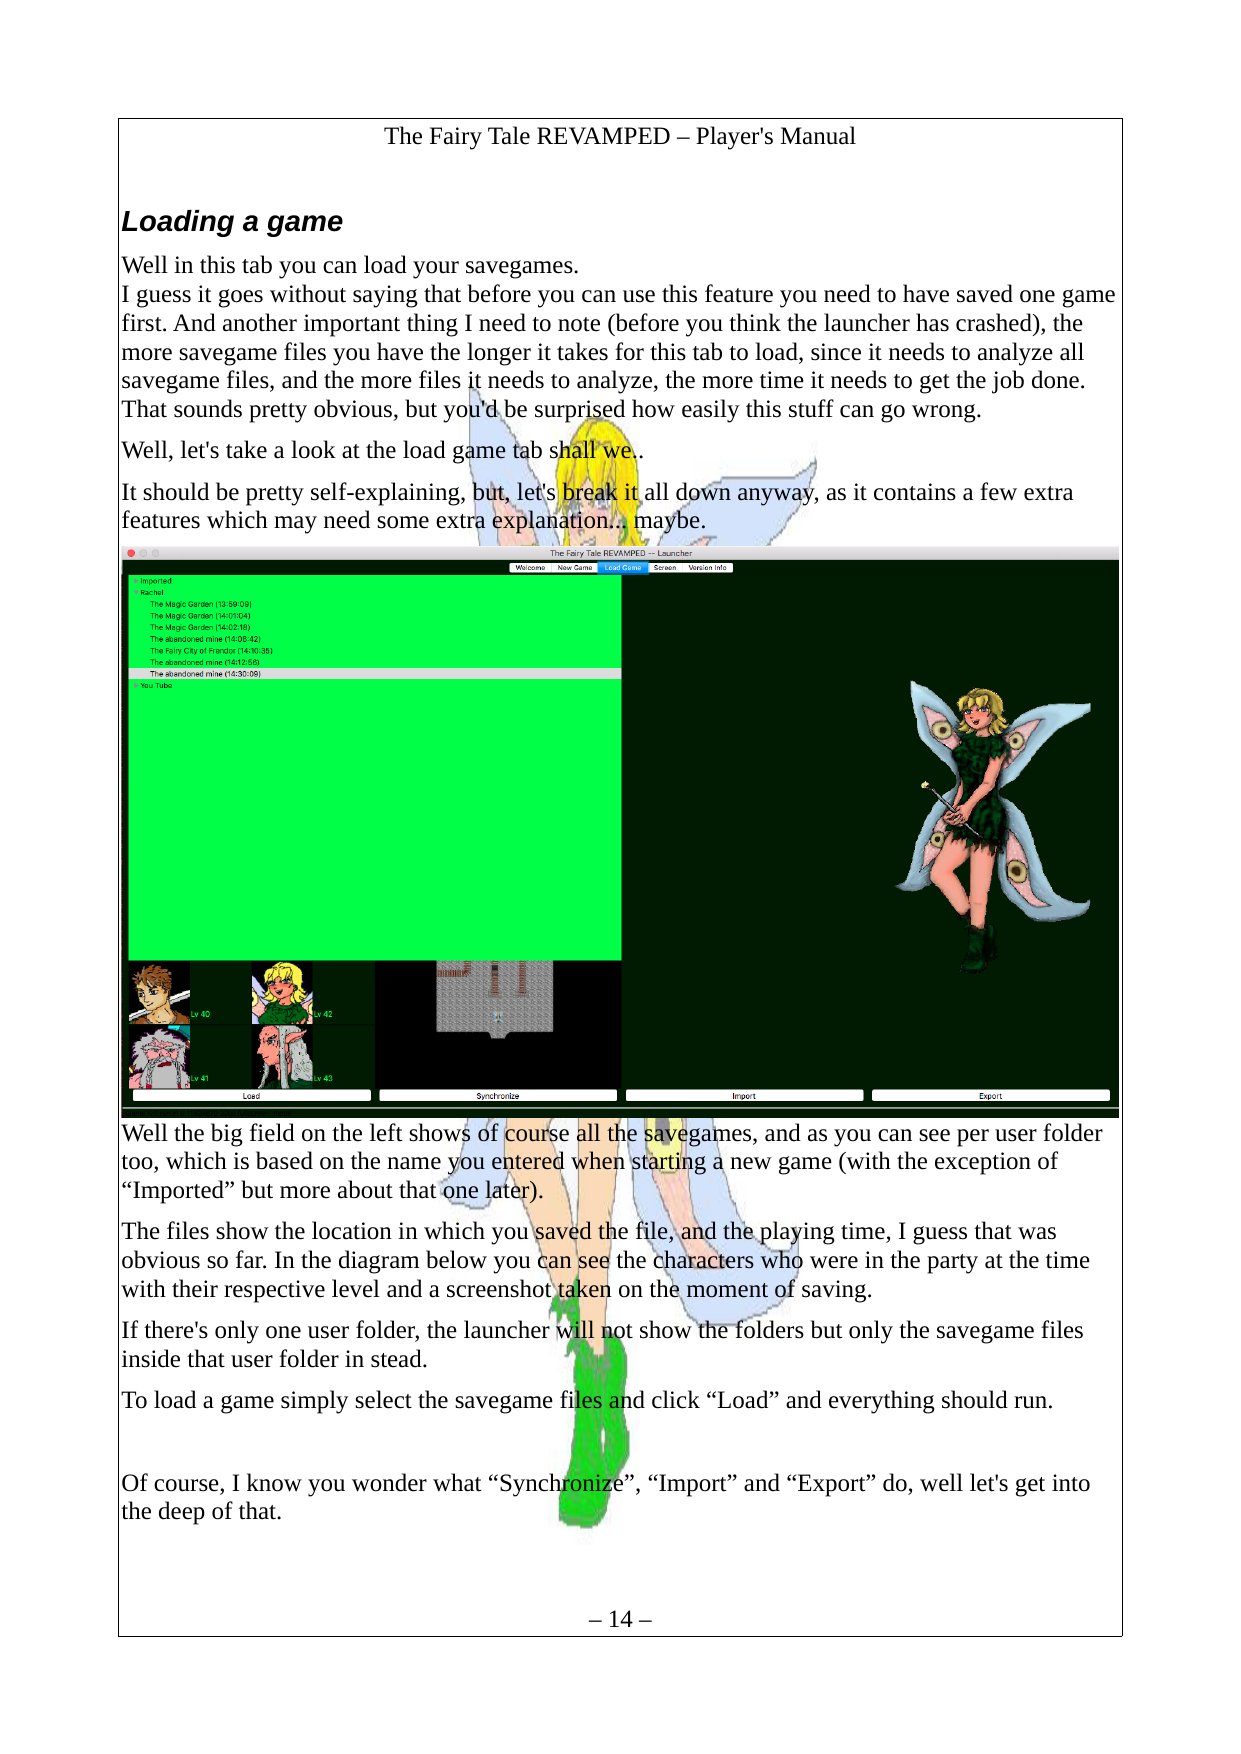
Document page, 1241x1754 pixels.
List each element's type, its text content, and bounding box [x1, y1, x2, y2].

text The files show the location in which you saved the file, and the playing time, I guess that was obvious so far. In the diagram below you can see the characters who were in the party at the time with their respective level and a screenshot taken on the moment of saving. [121, 1216, 1119, 1303]
text To load a game simply select the savegame files and click “Load” and everything should run. [121, 1385, 1119, 1414]
text Well the big field on the left shows of course all the savegames, and as you can see per user folder too, which is based on the name you entered when starting a new game (with the exception of “Imported” but more about that one later). [121, 1118, 1119, 1204]
text It should be pretty self-explaining, but, let's break it all down anyway, as it contains a few extra features which may need some extra explanation... maybe. [121, 477, 1119, 534]
text Well, let's take a look at the load game tab shall we.. [121, 435, 1119, 464]
subtitle Loading a game [121, 204, 1119, 238]
text Of course, I know you wonder what “Synchronize”, “Import” and “Export” do, well let's get into the deep of that. [121, 1468, 1119, 1525]
text If there's only one user folder, the launcher will not show the folders but only the savegame files inside that user folder in stead. [121, 1315, 1119, 1373]
picture [119, 119, 1122, 1636]
text Well in this tab you can load your savegames. I guess it goes without saying that before you can use this feature you need to have saved one game first. And another important thing I need to note (before you think the launcher has crashed), the more savegame files you have the longer it takes for this tab to load, since it needs to analyze all savegame files, and the more files it needs to analyze, the more time it needs to get the job done. That sounds pretty obvious, but you'd be surprised how easily this stuff can go wrong. [121, 250, 1119, 423]
